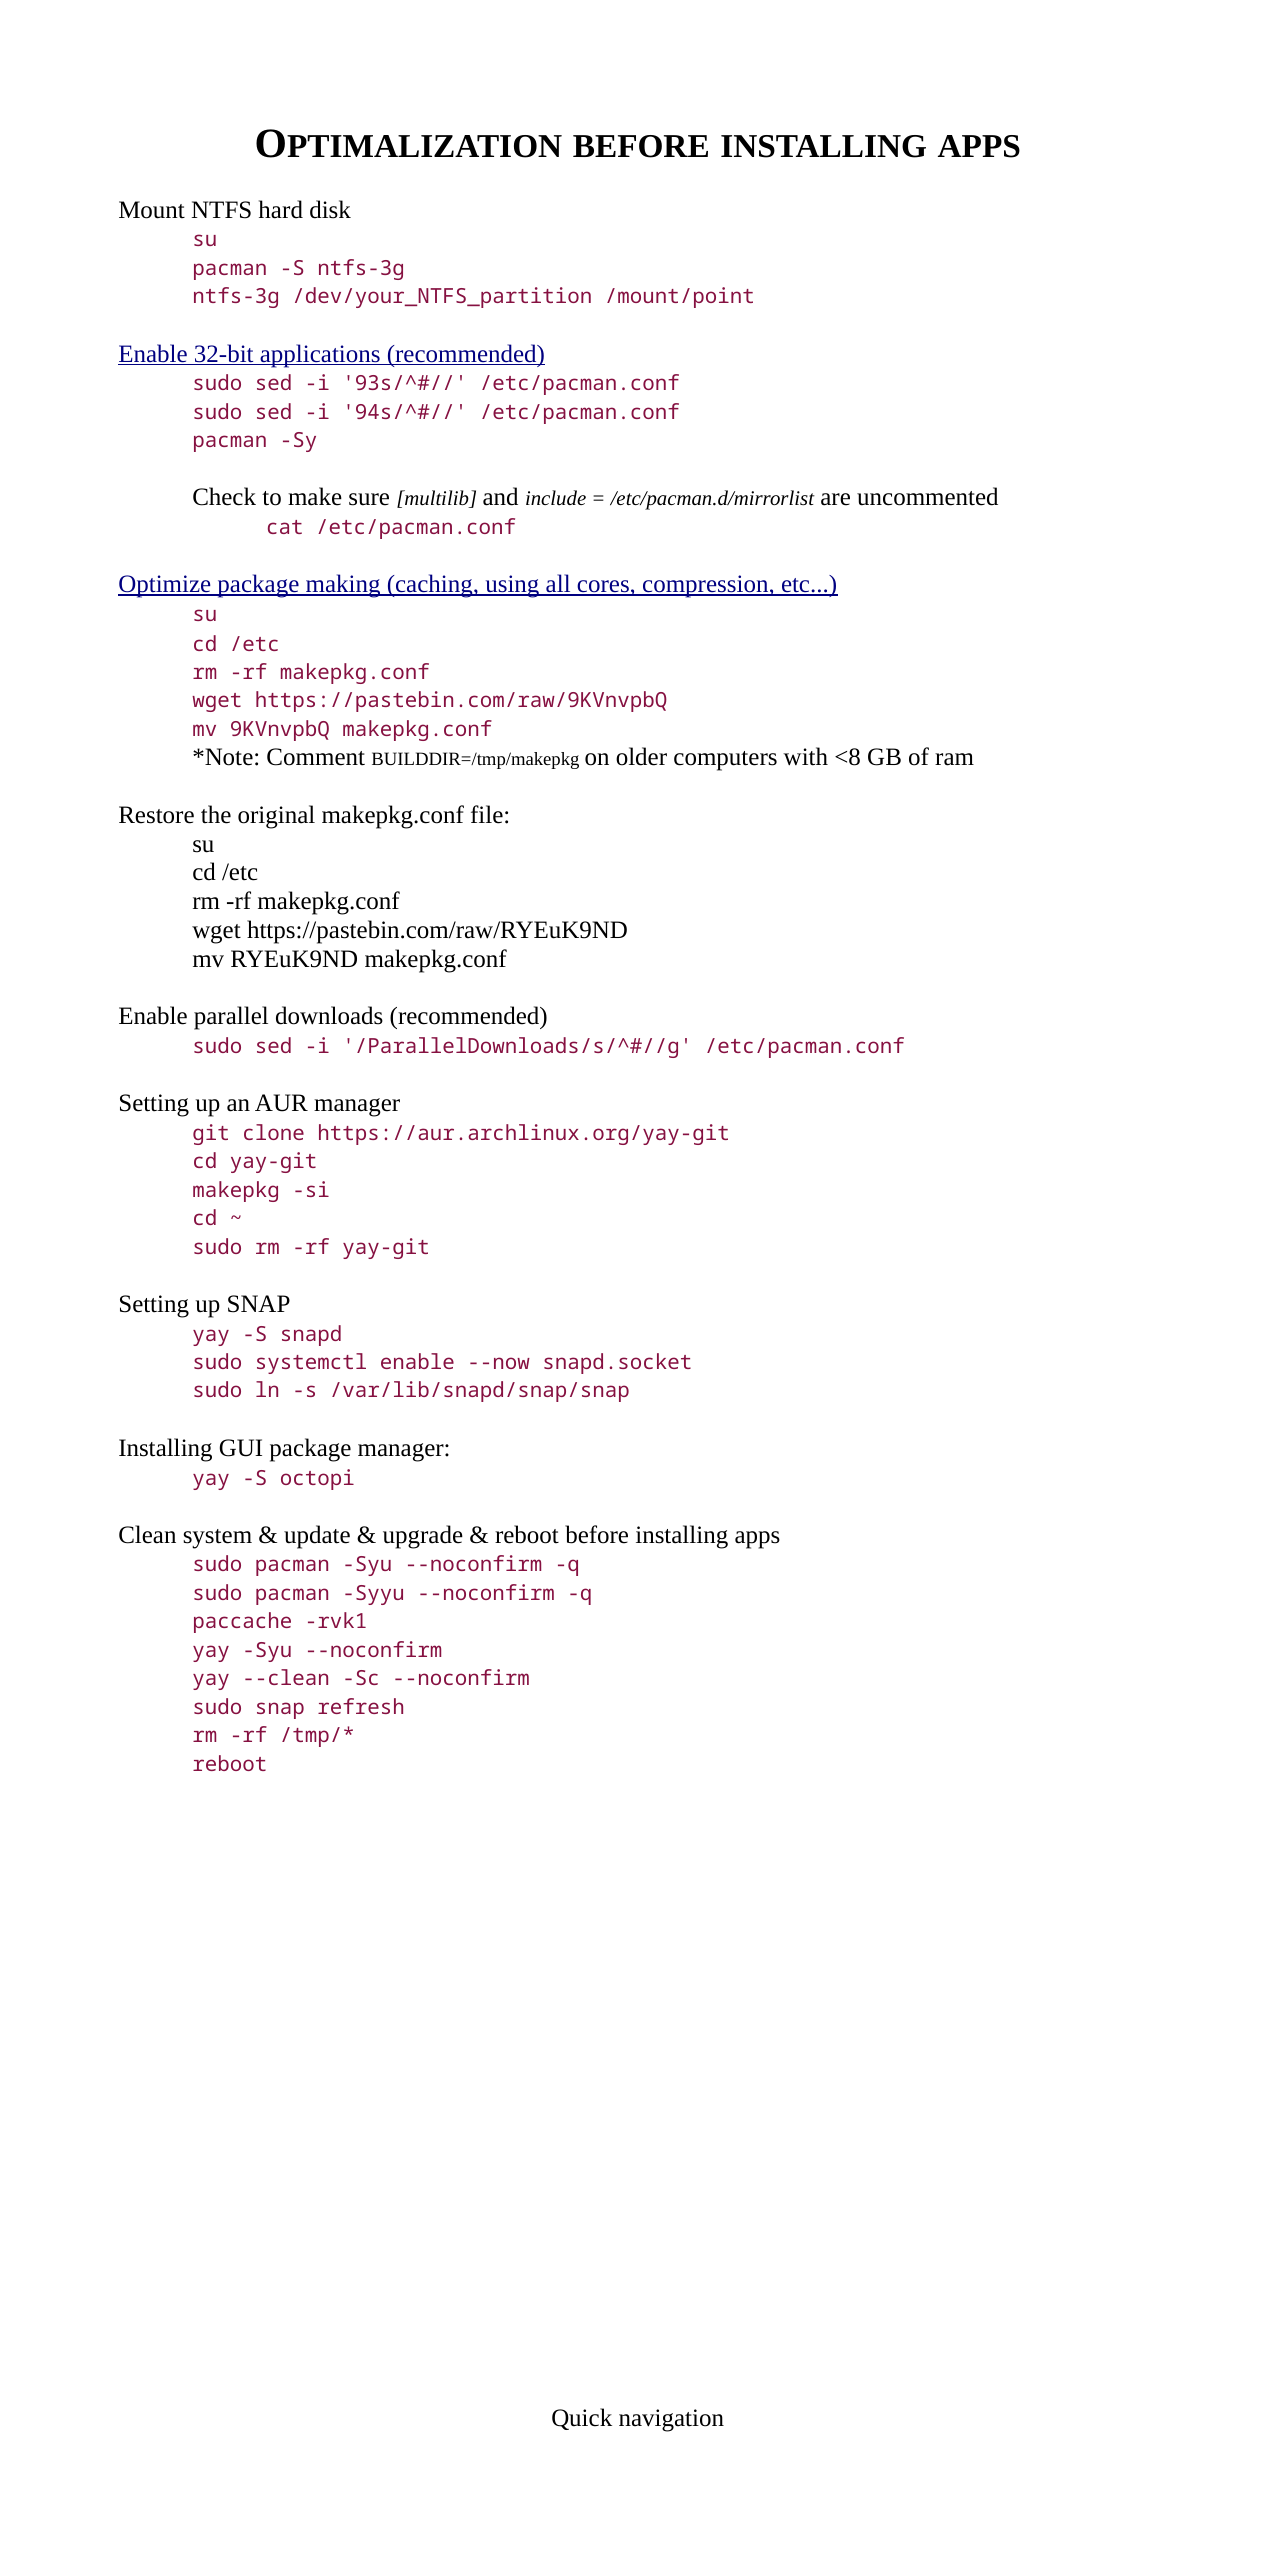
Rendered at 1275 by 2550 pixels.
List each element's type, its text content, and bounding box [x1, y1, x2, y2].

text mv 9KVnvpbQ makepkg.conf [118, 714, 1157, 742]
text yay -S snapd [118, 1318, 1157, 1347]
text wget https://pastebin.com/raw/RYEuK9ND [118, 915, 1157, 944]
text Installing GUI package manager: [118, 1433, 1157, 1462]
text rm -rf makepkg.conf [118, 657, 1157, 686]
text ntfs-3g /dev/your_NTFS_partition /mount/point [118, 281, 1157, 310]
text sudo snap refresh [118, 1692, 1157, 1720]
text yay --clean -Sc --noconfirm [118, 1663, 1157, 1692]
text cd yay-git [118, 1146, 1157, 1175]
text Clean system & update & upgrade & reboot before installing apps [118, 1520, 1157, 1548]
text cat /etc/pacman.conf [118, 511, 1157, 541]
text su [118, 829, 1157, 857]
text reboot [118, 1749, 1157, 1777]
text Check to make sure [multilib] and include = /etc/pacman.d/mirrorlist are uncommented [118, 482, 1157, 511]
text Mount NTFS hard disk [118, 195, 1157, 223]
text su cd /etc [118, 598, 1157, 657]
text yay -Syu --noconfirm [118, 1635, 1157, 1663]
text sudo sed -i '93s/^#//' /etc/pacman.conf [118, 367, 1157, 397]
text pacman -S ntfs-3g [118, 253, 1157, 281]
text Optimize package making (caching, using all cores, compression, etc...) [118, 569, 1157, 598]
text sudo rm -rf yay-git [118, 1232, 1157, 1260]
text rm -rf makepkg.conf [118, 886, 1157, 915]
text sudo ln -s /var/lib/snapd/snap/snap [118, 1376, 1157, 1404]
text git clone https://aur.archlinux.org/yay-git [118, 1117, 1157, 1146]
text sudo systemctl enable --now snapd.socket [118, 1347, 1157, 1376]
text makepkg -si [118, 1175, 1157, 1203]
text su [118, 223, 1157, 253]
text cd /etc [118, 857, 1157, 886]
text mv RYEuK9ND makepkg.conf [118, 944, 1157, 972]
text Optimalization before installing apps [118, 118, 1157, 166]
text yay -S octopi [118, 1462, 1157, 1491]
text pacman -Sy [118, 425, 1157, 454]
text cd ~ [118, 1203, 1157, 1232]
text Setting up an AUR manager [118, 1088, 1157, 1117]
text Restore the original makepkg.conf file: [118, 800, 1157, 829]
text Enable parallel downloads (recommended) [118, 972, 1157, 1030]
text sudo pacman -Syyu --noconfirm -q [118, 1578, 1157, 1606]
text sudo pacman -Syu --noconfirm -q [118, 1548, 1157, 1578]
text Enable 32-bit applications (recommended) [118, 339, 1157, 367]
text Setting up SNAP [118, 1289, 1157, 1318]
text sudo sed -i '94s/^#//' /etc/pacman.conf [118, 397, 1157, 425]
text paccache -rvk1 [118, 1606, 1157, 1635]
text rm -rf /tmp/* [118, 1720, 1157, 1749]
text wget https://pastebin.com/raw/9KVnvpbQ [118, 686, 1157, 714]
text *Note: Comment BUILDDIR=/tmp/makepkg on older computers with <8 GB of ram [118, 742, 1157, 771]
text sudo sed -i '/ParallelDownloads/s/^#//g' /etc/pacman.conf [118, 1030, 1157, 1059]
